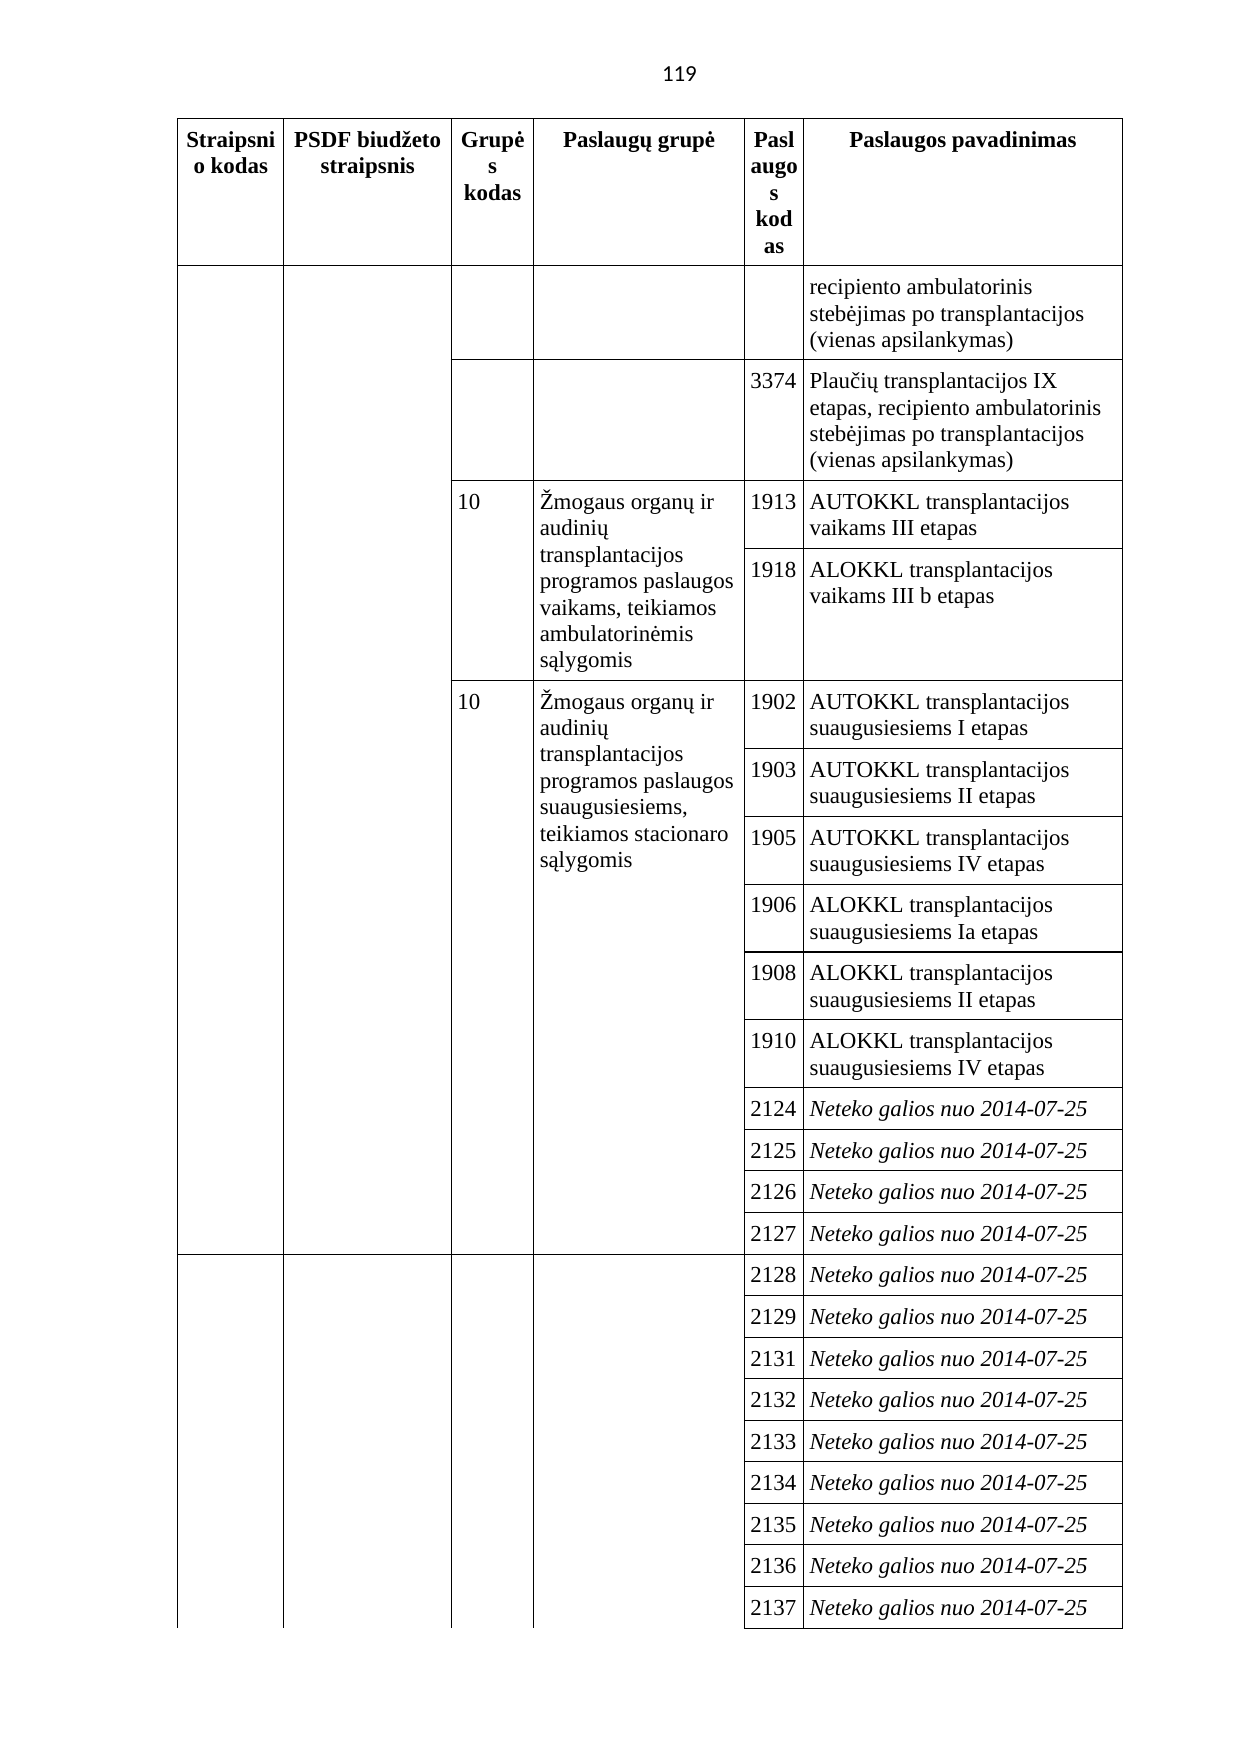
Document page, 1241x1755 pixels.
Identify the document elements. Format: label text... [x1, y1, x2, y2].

table_cell [534, 1503, 744, 1544]
table_cell [452, 1544, 533, 1586]
table_cell ALOKKL transplantacijos vaikams III b etapas [804, 549, 1122, 680]
table_cell 1902 [745, 681, 803, 748]
table_cell [534, 1255, 744, 1295]
table_cell ALOKKL transplantacijos suaugusiesiems IV etapas [804, 1020, 1122, 1087]
table_cell [284, 1087, 451, 1129]
table_cell Neteko galios nuo 2014-07-25 [804, 1130, 1122, 1170]
table_cell [452, 1420, 533, 1461]
table_cell [534, 1378, 744, 1420]
table_cell Neteko galios nuo 2014-07-25 [804, 1379, 1122, 1420]
table_cell 2124 [745, 1088, 803, 1129]
table_cell [284, 1544, 451, 1586]
table_cell [534, 1337, 744, 1378]
table_cell 2134 [745, 1462, 803, 1503]
table_cell [284, 1295, 451, 1337]
table_header Paslaugos kodas [745, 119, 803, 265]
table_cell [452, 266, 533, 359]
table_cell Plaučių transplantacijos IX etapas, recipiento ambulatorinis stebėjimas po transplantacijos (vienas apsilankymas) [804, 360, 1122, 480]
table_cell 1913 [745, 481, 803, 548]
table_cell [452, 360, 533, 480]
table_cell [534, 1544, 744, 1586]
table_cell [534, 1420, 744, 1461]
table_cell ALOKKL transplantacijos suaugusiesiems Ia etapas [804, 885, 1122, 951]
table_cell [452, 1337, 533, 1378]
table_cell Neteko galios nuo 2014-07-25 [804, 1171, 1122, 1212]
table_header Paslaugų grupė [534, 119, 744, 265]
table_cell [284, 1212, 451, 1253]
table_cell ALOKKL transplantacijos suaugusiesiems II etapas [804, 953, 1122, 1019]
table_cell recipiento ambulatorinis stebėjimas po transplantacijos (vienas apsilankymas) [804, 266, 1122, 359]
table_cell [534, 1586, 744, 1627]
table_cell [178, 884, 283, 951]
table_cell [178, 548, 283, 680]
table_cell 2129 [745, 1296, 803, 1337]
table_cell [284, 1337, 451, 1378]
table_cell [178, 1212, 283, 1253]
table_cell 2126 [745, 1171, 803, 1212]
table_cell [452, 1255, 533, 1295]
table_cell [284, 951, 451, 1019]
table_cell 1910 [745, 1020, 803, 1087]
table_cell 1905 [745, 817, 803, 883]
table_cell [178, 1337, 283, 1378]
table_cell [178, 359, 283, 480]
table_cell Neteko galios nuo 2014-07-25 [804, 1213, 1122, 1253]
table_cell [284, 680, 451, 748]
table_cell [534, 1461, 744, 1503]
table_cell 2135 [745, 1504, 803, 1544]
table_cell [284, 884, 451, 951]
table_cell 2127 [745, 1213, 803, 1253]
table_cell [178, 1586, 283, 1627]
table_cell [178, 748, 283, 816]
table_cell Neteko galios nuo 2014-07-25 [804, 1296, 1122, 1337]
table_cell 2137 [745, 1587, 803, 1627]
table_cell [178, 1087, 283, 1129]
table_cell [452, 1170, 533, 1212]
table_cell [534, 1295, 744, 1337]
table_cell [452, 1295, 533, 1337]
table_cell [452, 1586, 533, 1627]
table_cell [284, 1420, 451, 1461]
table_cell [284, 1019, 451, 1087]
table_cell [284, 748, 451, 816]
table_cell [178, 1420, 283, 1461]
table_cell [178, 816, 283, 883]
table_cell Žmogaus organų ir audinių transplantacijos programos paslaugos suaugusiesiems, teikiamos stacionaro sąlygomis [534, 681, 744, 1170]
table_cell [452, 1378, 533, 1420]
table_cell [178, 1378, 283, 1420]
table_cell [178, 1019, 283, 1087]
table_cell 1908 [745, 953, 803, 1019]
table_cell 1906 [745, 885, 803, 951]
table_cell [284, 1255, 451, 1295]
table_header Straipsnio kodas [178, 119, 283, 265]
table_cell Neteko galios nuo 2014-07-25 [804, 1587, 1122, 1627]
table_cell Neteko galios nuo 2014-07-25 [804, 1338, 1122, 1378]
table_cell 1903 [745, 749, 803, 816]
table_cell [284, 548, 451, 680]
table_cell Neteko galios nuo 2014-07-25 [804, 1545, 1122, 1586]
table_cell 2136 [745, 1545, 803, 1586]
table_cell 2133 [745, 1421, 803, 1461]
table_cell [534, 1212, 744, 1253]
table_header PSDF biudžeto straipsnis [284, 119, 451, 265]
table_cell [452, 1503, 533, 1544]
table_cell Žmogaus organų ir audinių transplantacijos programos paslaugos vaikams, teikiamos ambulatorinėmis sąlygomis [534, 481, 744, 680]
table_cell AUTOKKL transplantacijos vaikams III etapas [804, 481, 1122, 548]
table_cell AUTOKKL transplantacijos suaugusiesiems IV etapas [804, 817, 1122, 883]
table_cell [178, 1170, 283, 1212]
table_cell [284, 816, 451, 883]
table_cell AUTOKKL transplantacijos suaugusiesiems II etapas [804, 749, 1122, 816]
table_cell 10 [452, 481, 533, 548]
table_cell [284, 480, 451, 548]
table_cell AUTOKKL transplantacijos suaugusiesiems I etapas [804, 681, 1122, 748]
table_cell Neteko galios nuo 2014-07-25 [804, 1255, 1122, 1295]
table_cell [178, 1255, 283, 1295]
table_cell [284, 1461, 451, 1503]
table_cell [178, 1544, 283, 1586]
table_cell [452, 548, 533, 680]
table_cell 2125 [745, 1130, 803, 1170]
table_cell [178, 1129, 283, 1170]
table_cell [284, 266, 451, 359]
table_cell [284, 1378, 451, 1420]
table_cell [178, 266, 283, 359]
table_cell [745, 266, 803, 359]
table_cell Neteko galios nuo 2014-07-25 [804, 1421, 1122, 1461]
table_cell 1918 [745, 549, 803, 680]
table_cell [178, 480, 283, 548]
table_cell [284, 359, 451, 480]
table_cell Neteko galios nuo 2014-07-25 [804, 1462, 1122, 1503]
table_cell [534, 360, 744, 480]
table_cell [178, 680, 283, 748]
table_cell 10 [452, 681, 533, 1170]
table_cell [284, 1170, 451, 1212]
table_cell [284, 1129, 451, 1170]
table_cell [284, 1503, 451, 1544]
table_cell 2128 [745, 1255, 803, 1295]
table_cell 2132 [745, 1379, 803, 1420]
table_cell [178, 1503, 283, 1544]
table_cell [452, 1212, 533, 1253]
table_cell Neteko galios nuo 2014-07-25 [804, 1504, 1122, 1544]
table_header Paslaugos pavadinimas [804, 119, 1122, 265]
table_cell [178, 951, 283, 1019]
table_cell 2131 [745, 1338, 803, 1378]
table_cell [534, 266, 744, 359]
table_cell [452, 1461, 533, 1503]
table_cell [534, 1170, 744, 1212]
table_cell 3374 [745, 360, 803, 480]
table_cell [178, 1461, 283, 1503]
table_cell [178, 1295, 283, 1337]
table_cell [284, 1586, 451, 1627]
table_cell Neteko galios nuo 2014-07-25 [804, 1088, 1122, 1129]
table_header Grupės kodas [452, 119, 533, 265]
